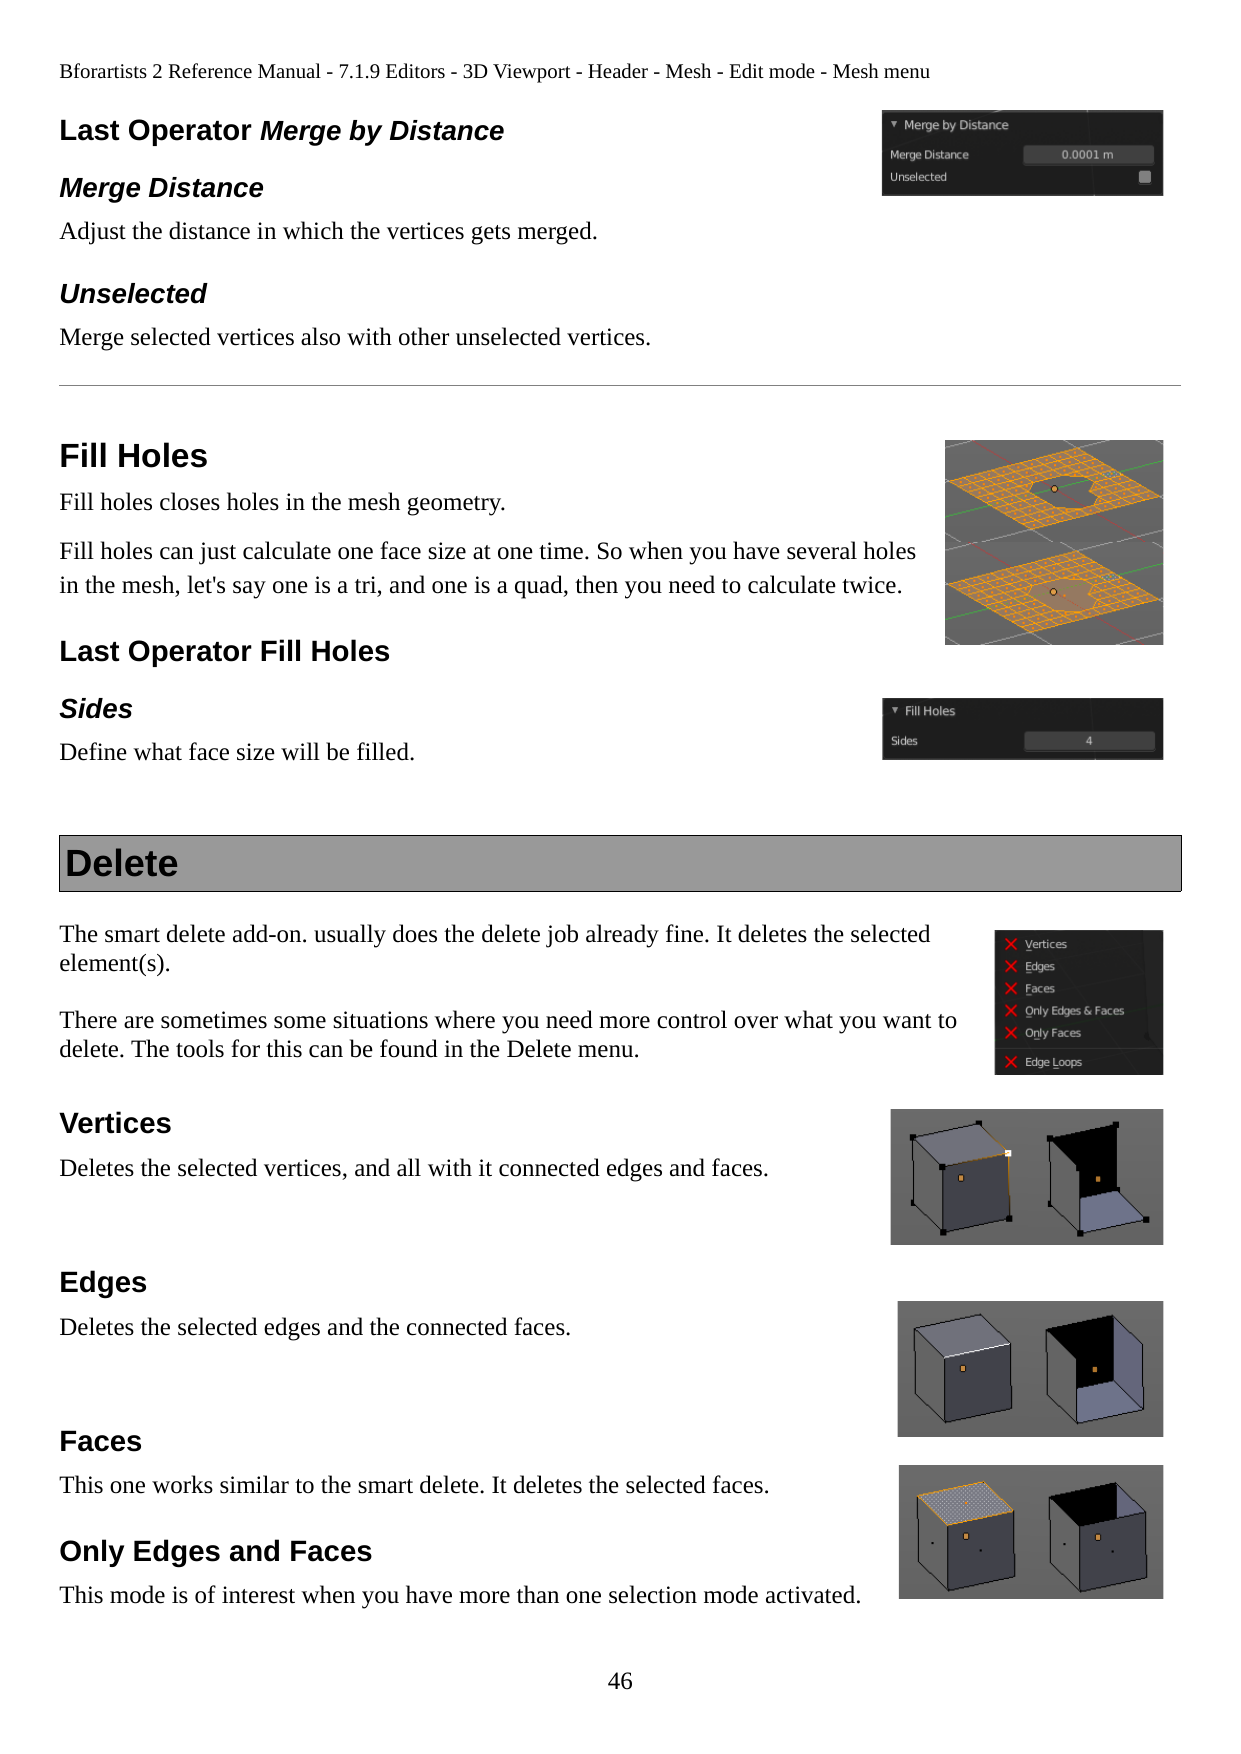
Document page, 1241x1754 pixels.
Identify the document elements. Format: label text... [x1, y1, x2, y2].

picture [882, 698, 1164, 760]
subtitle Only Edges and Faces [59, 1534, 898, 1568]
text Adjust the distance in which the vertices gets merged. [59, 216, 1181, 244]
subtitle Sides [59, 693, 1181, 725]
subtitle Edges [59, 1265, 1181, 1299]
text This one works similar to the smart delete. It deletes the selected faces. [59, 1471, 898, 1499]
text Define what face size will be filled. [59, 737, 1181, 766]
picture [945, 440, 1164, 645]
text Fill holes closes holes in the mesh geometry. [59, 487, 945, 516]
subtitle Unselected [59, 277, 1181, 309]
text There are sometimes some situations where you need more control over what you want to delete. The tools for this can be found in the Delete menu. [59, 1006, 994, 1063]
table_header Delete [60, 836, 1181, 891]
text Deletes the selected vertices, and all with it connected edges and faces. [59, 1153, 890, 1181]
picture [897, 1301, 1164, 1437]
subtitle Last Operator Merge by Distance [59, 113, 881, 146]
text Merge selected vertices also with other unselected vertices. [59, 322, 1181, 350]
subtitle Faces [59, 1424, 1181, 1458]
subtitle Vertices [59, 1106, 1181, 1140]
subtitle Fill Holes [59, 436, 1181, 474]
picture [890, 1109, 1164, 1245]
picture [881, 110, 1164, 196]
picture [898, 1465, 1164, 1599]
picture [994, 930, 1164, 1075]
text The smart delete add-on. usually does the delete job already fine. It deletes the selected element(s). [59, 919, 1181, 977]
text This mode is of interest when you have more than one selection mode activated. [59, 1581, 1181, 1609]
text Deletes the selected edges and the connected faces. [59, 1312, 897, 1340]
subtitle Merge Distance [59, 171, 1181, 203]
text Fill holes can just calculate one face size at one time. So when you have several holes in the mesh, let's say one is a tri, and one is a quad, then you need to calculate twice. [59, 536, 945, 599]
subtitle [1164, 1534, 1181, 1568]
subtitle Last Operator Fill Holes [59, 634, 1181, 668]
